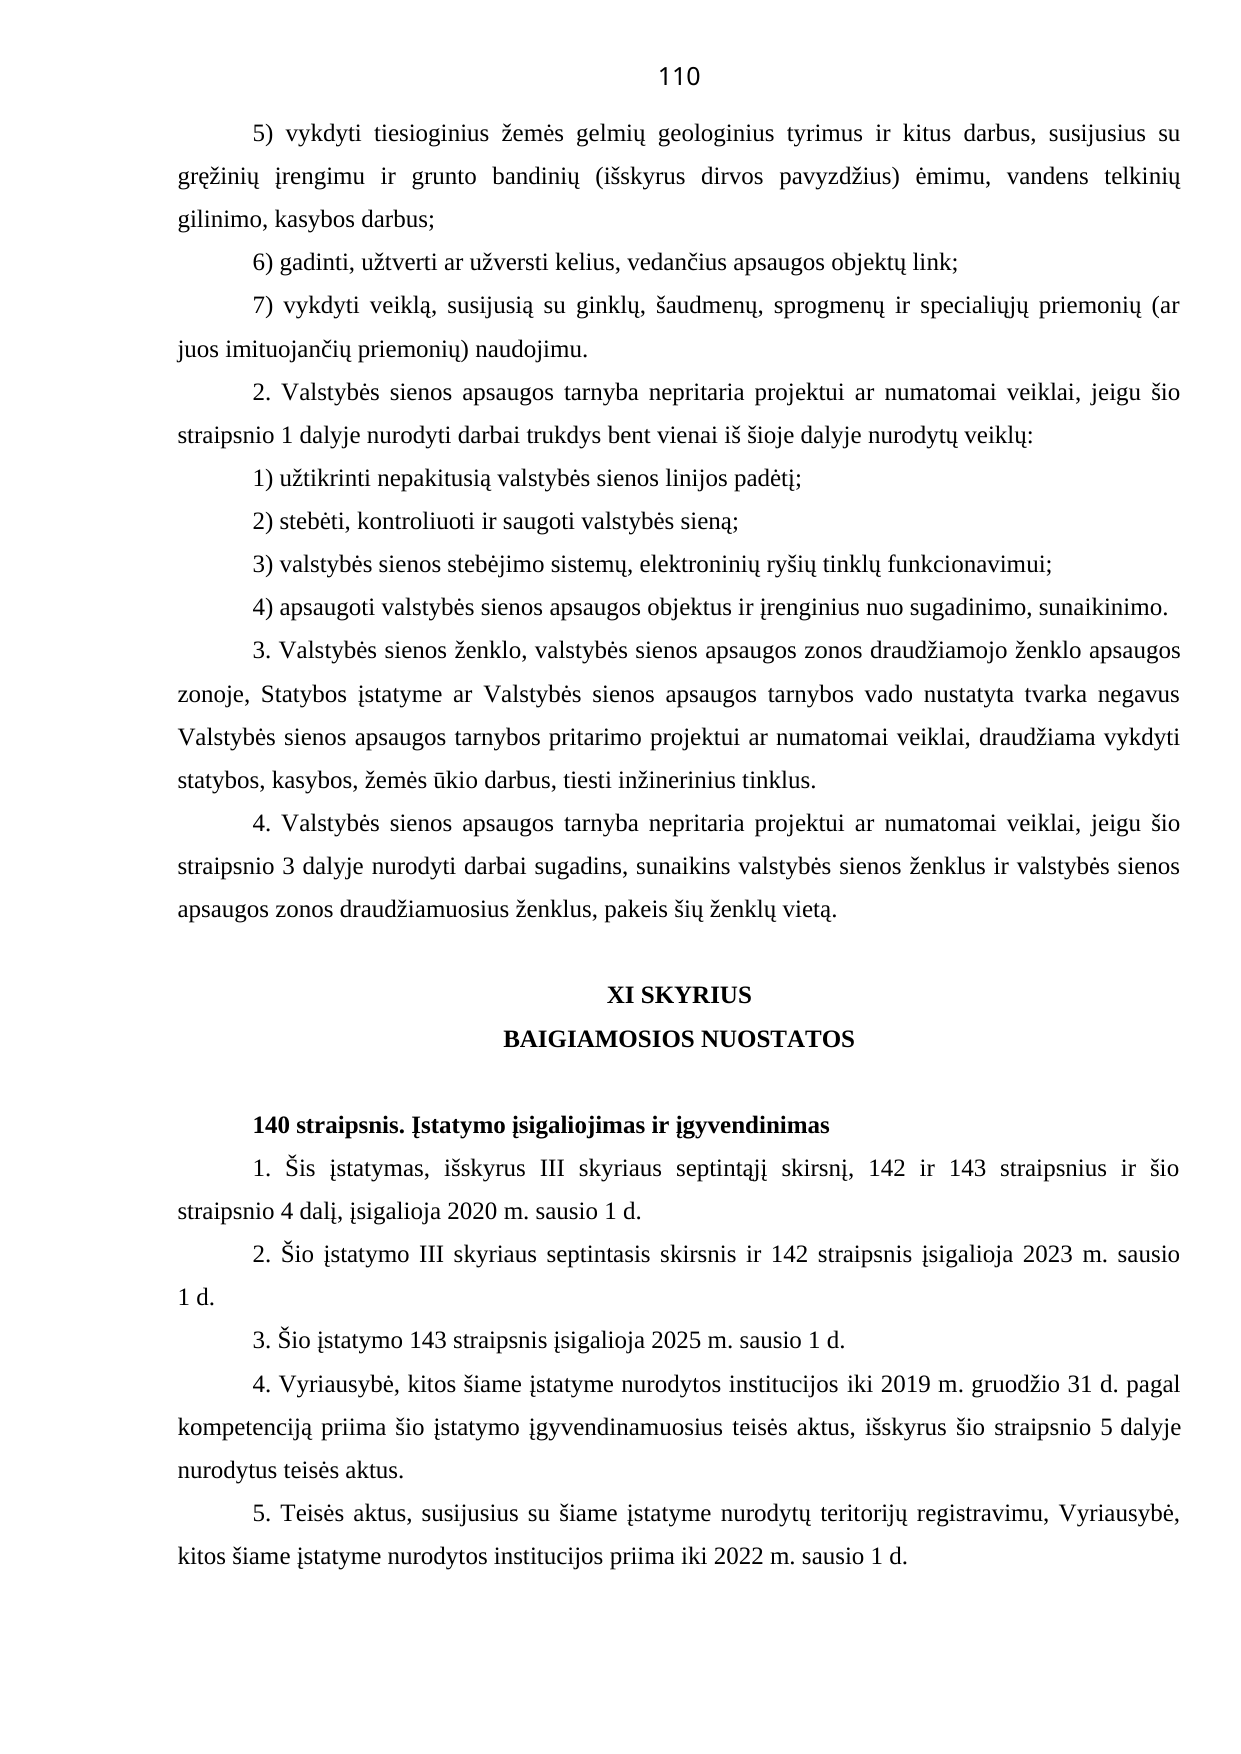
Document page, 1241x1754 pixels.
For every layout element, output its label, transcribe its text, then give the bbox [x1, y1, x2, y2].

text 140 straipsnis. Įstatymo įsigaliojimas ir įgyvendinimas [177, 1110, 1181, 1139]
text XI SKYRIUS [177, 981, 1181, 1009]
text BAIGIAMOSIOS NUOSTATOS [177, 1024, 1181, 1052]
text 5) vykdyti tiesioginius žemės gelmių geologinius tyrimus ir kitus darbus, susijusius su gręžinių įrengimu ir grunto bandinių (išskyrus dirvos pavyzdžius) ėmimu, vandens telkinių gilinimo, kasybos darbus; [177, 118, 1181, 233]
text 6) gadinti, užtverti ar užversti kelius, vedančius apsaugos objektų link; [177, 247, 1181, 276]
text 4. Vyriausybė, kitos šiame įstatyme nurodytos institucijos iki 2019 m. gruodžio 31 d. pagal kompetenciją priima šio įstatymo įgyvendinamuosius teisės aktus, išskyrus šio straipsnio 5 dalyje nurodytus teisės aktus. [177, 1369, 1181, 1484]
text 3. Šio įstatymo 143 straipsnis įsigalioja 2025 m. sausio 1 d. [177, 1326, 1181, 1354]
text 2. Valstybės sienos apsaugos tarnyba nepritaria projektui ar numatomai veiklai, jeigu šio straipsnio 1 dalyje nurodyti darbai trukdys bent vienai iš šioje dalyje nurodytų veiklų: [177, 377, 1181, 449]
text 3) valstybės sienos stebėjimo sistemų, elektroninių ryšių tinklų funkcionavimui; [177, 549, 1181, 578]
text 3. Valstybės sienos ženklo, valstybės sienos apsaugos zonos draudžiamojo ženklo apsaugos zonoje, Statybos įstatyme ar Valstybės sienos apsaugos tarnybos vado nustatyta tvarka negavus Valstybės sienos apsaugos tarnybos pritarimo projektui ar numatomai veiklai, draudžiama vykdyti statybos, kasybos, žemės ūkio darbus, tiesti inžinerinius tinklus. [177, 636, 1181, 794]
text 4. Valstybės sienos apsaugos tarnyba nepritaria projektui ar numatomai veiklai, jeigu šio straipsnio 3 dalyje nurodyti darbai sugadins, sunaikins valstybės sienos ženklus ir valstybės sienos apsaugos zonos draudžiamuosius ženklus, pakeis šių ženklų vietą. [177, 808, 1181, 923]
text 5. Teisės aktus, susijusius su šiame įstatyme nurodytų teritorijų registravimu, Vyriausybė, kitos šiame įstatyme nurodytos institucijos priima iki 2022 m. sausio 1 d. [177, 1498, 1181, 1570]
text 7) vykdyti veiklą, susijusią su ginklų, šaudmenų, sprogmenų ir specialiųjų priemonių (ar juos imituojančių priemonių) naudojimu. [177, 291, 1181, 362]
text 1. Šis įstatymas, išskyrus III skyriaus septintąjį skirsnį, 142 ir 143 straipsnius ir šio straipsnio 4 dalį, įsigalioja 2020 m. sausio 1 d. [177, 1153, 1181, 1225]
text 1) užtikrinti nepakitusią valstybės sienos linijos padėtį; [177, 463, 1181, 492]
text 2. Šio įstatymo III skyriaus septintasis skirsnis ir 142 straipsnis įsigalioja 2023 m. sausio 1 d. [177, 1239, 1181, 1311]
text 4) apsaugoti valstybės sienos apsaugos objektus ir įrenginius nuo sugadinimo, sunaikinimo. [177, 592, 1181, 621]
text 2) stebėti, kontroliuoti ir saugoti valstybės sieną; [177, 506, 1181, 535]
